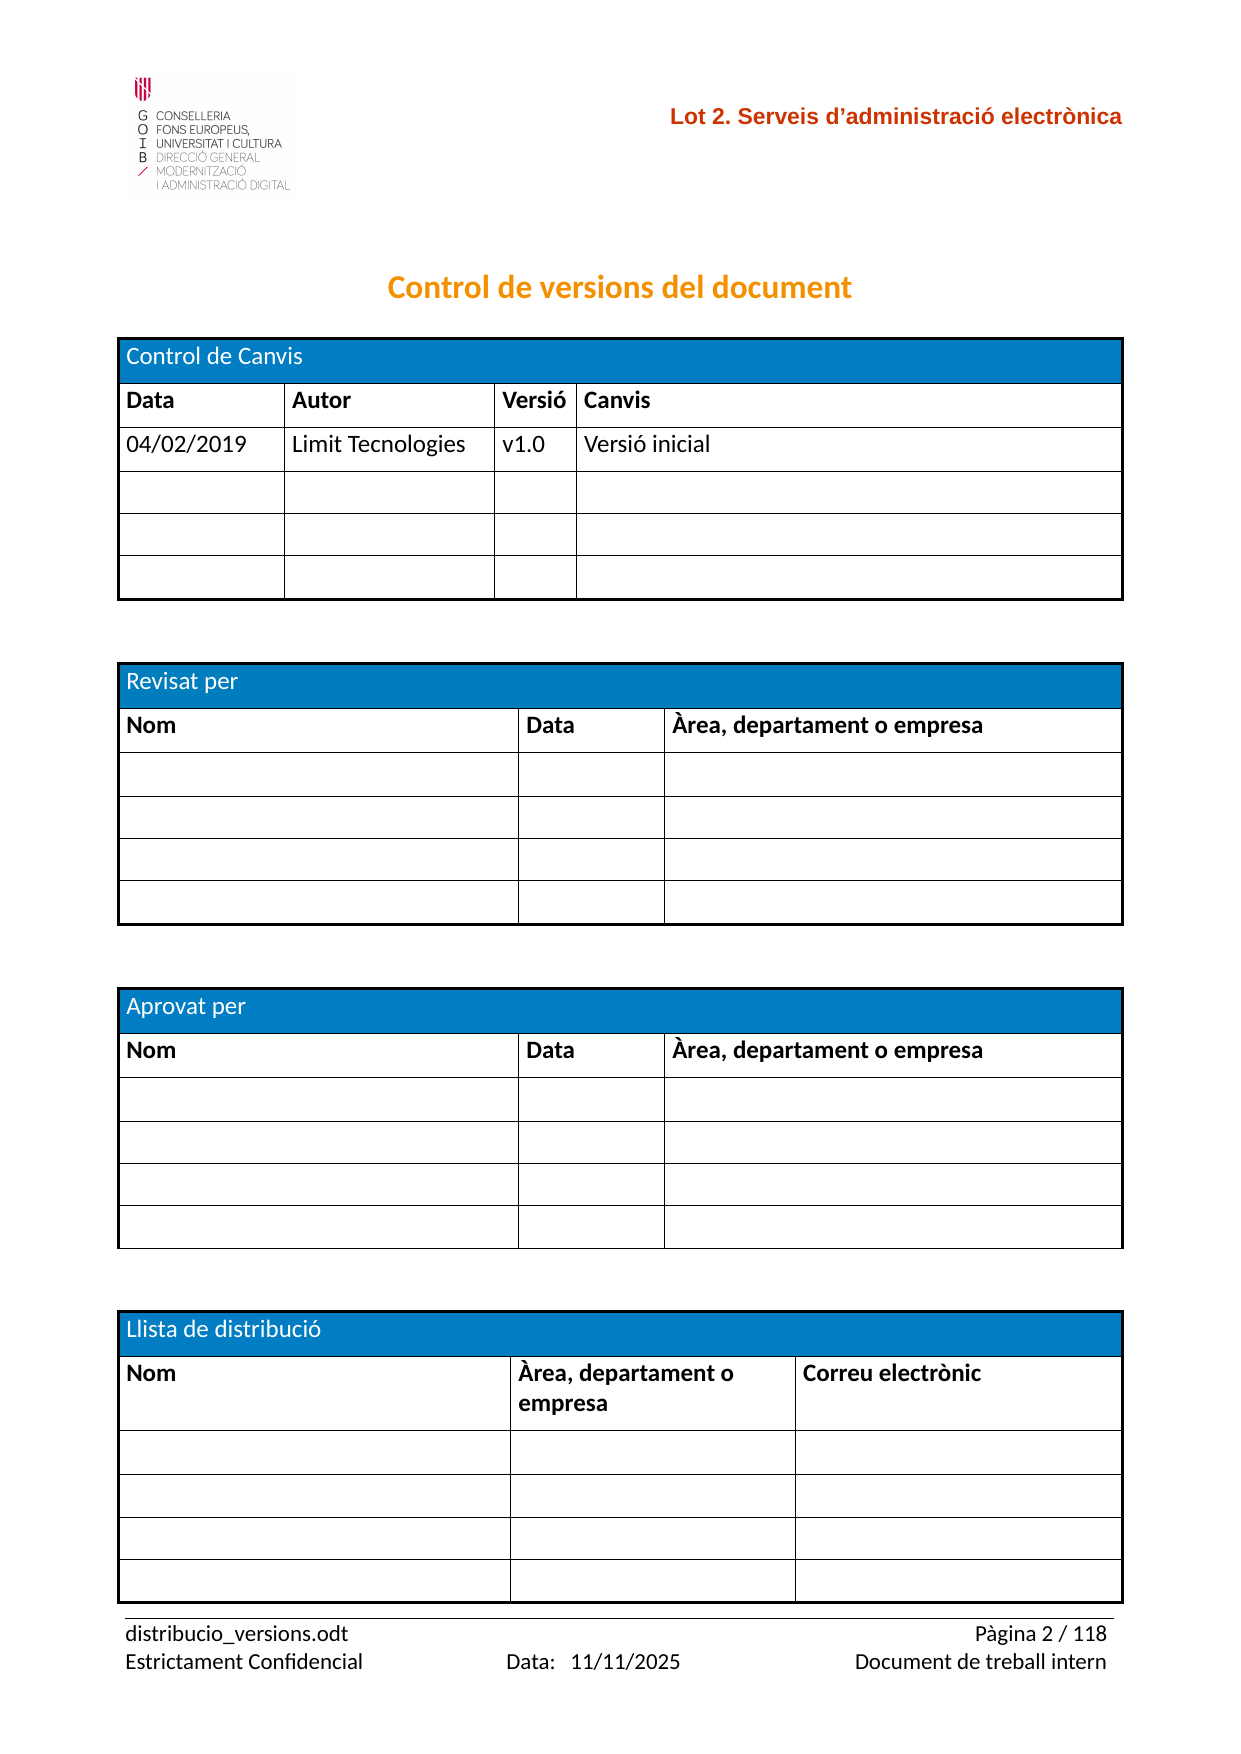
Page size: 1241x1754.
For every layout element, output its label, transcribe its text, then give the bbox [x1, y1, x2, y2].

table_cell [120, 514, 284, 555]
table_header Aprovat per [120, 990, 1121, 1033]
table_cell v1.0 [495, 428, 576, 471]
table_cell [665, 881, 1121, 922]
table_cell Data [519, 709, 664, 752]
table_cell [120, 556, 284, 597]
table_cell [665, 1206, 1121, 1247]
table_cell [120, 1560, 510, 1601]
table_cell [796, 1518, 1121, 1559]
table_cell [511, 1560, 795, 1601]
table_cell [285, 472, 494, 513]
table_cell [577, 556, 1121, 597]
table_cell [120, 881, 518, 922]
table_cell Limit Tecnologies [285, 428, 494, 471]
table_cell Versió [495, 384, 576, 427]
table_header Llista de distribució [120, 1313, 1121, 1356]
table_cell Nom [120, 709, 518, 752]
table_cell [120, 797, 518, 838]
table_cell [519, 1078, 664, 1121]
table_header Revisat per [120, 665, 1121, 708]
table_cell [495, 514, 576, 555]
table_cell [495, 556, 576, 597]
table_cell [519, 881, 664, 922]
table_cell [665, 1164, 1121, 1205]
table_cell [120, 1164, 518, 1205]
table_cell [665, 797, 1121, 838]
table_cell Àrea, departament o empresa [511, 1357, 795, 1430]
table_cell [120, 1475, 510, 1517]
table_cell [120, 839, 518, 880]
table_cell [120, 1122, 518, 1163]
table_cell [796, 1431, 1121, 1474]
table_cell [665, 1122, 1121, 1163]
table_cell [519, 1122, 664, 1163]
table_cell [120, 1078, 518, 1121]
table_cell Data [120, 384, 284, 427]
table_cell [511, 1431, 795, 1474]
table_cell [495, 472, 576, 513]
table_cell [285, 556, 494, 597]
table_cell [511, 1518, 795, 1559]
table_cell Versió inicial [577, 428, 1121, 471]
table_cell [519, 753, 664, 796]
table_cell Canvis [577, 384, 1121, 427]
table_cell Data [519, 1034, 664, 1077]
table_cell [665, 1078, 1121, 1121]
table_cell [796, 1475, 1121, 1517]
table_cell [577, 472, 1121, 513]
table_cell [665, 839, 1121, 880]
table_cell Correu electrònic [796, 1357, 1121, 1430]
table_cell [665, 753, 1121, 796]
table_cell [120, 753, 518, 796]
table_cell [519, 797, 664, 838]
table_cell [796, 1560, 1121, 1601]
table_cell [519, 1164, 664, 1205]
table_cell Àrea, departament o empresa [665, 1034, 1121, 1077]
table_cell [511, 1475, 795, 1517]
table_cell Àrea, departament o empresa [665, 709, 1121, 752]
table_cell Nom [120, 1357, 510, 1430]
table_cell [285, 514, 494, 555]
table_cell [120, 1206, 518, 1247]
table_cell [120, 1431, 510, 1474]
subtitle Control de versions del document [118, 266, 1122, 307]
table_cell Autor [285, 384, 494, 427]
table_header Control de Canvis [120, 340, 1121, 383]
table_cell Nom [120, 1034, 518, 1077]
picture [126, 70, 299, 197]
table_cell [519, 839, 664, 880]
table_cell [120, 1518, 510, 1559]
table_cell [120, 472, 284, 513]
table_cell [577, 514, 1121, 555]
table_cell 04/02/2019 [120, 428, 284, 471]
table_cell [519, 1206, 664, 1247]
